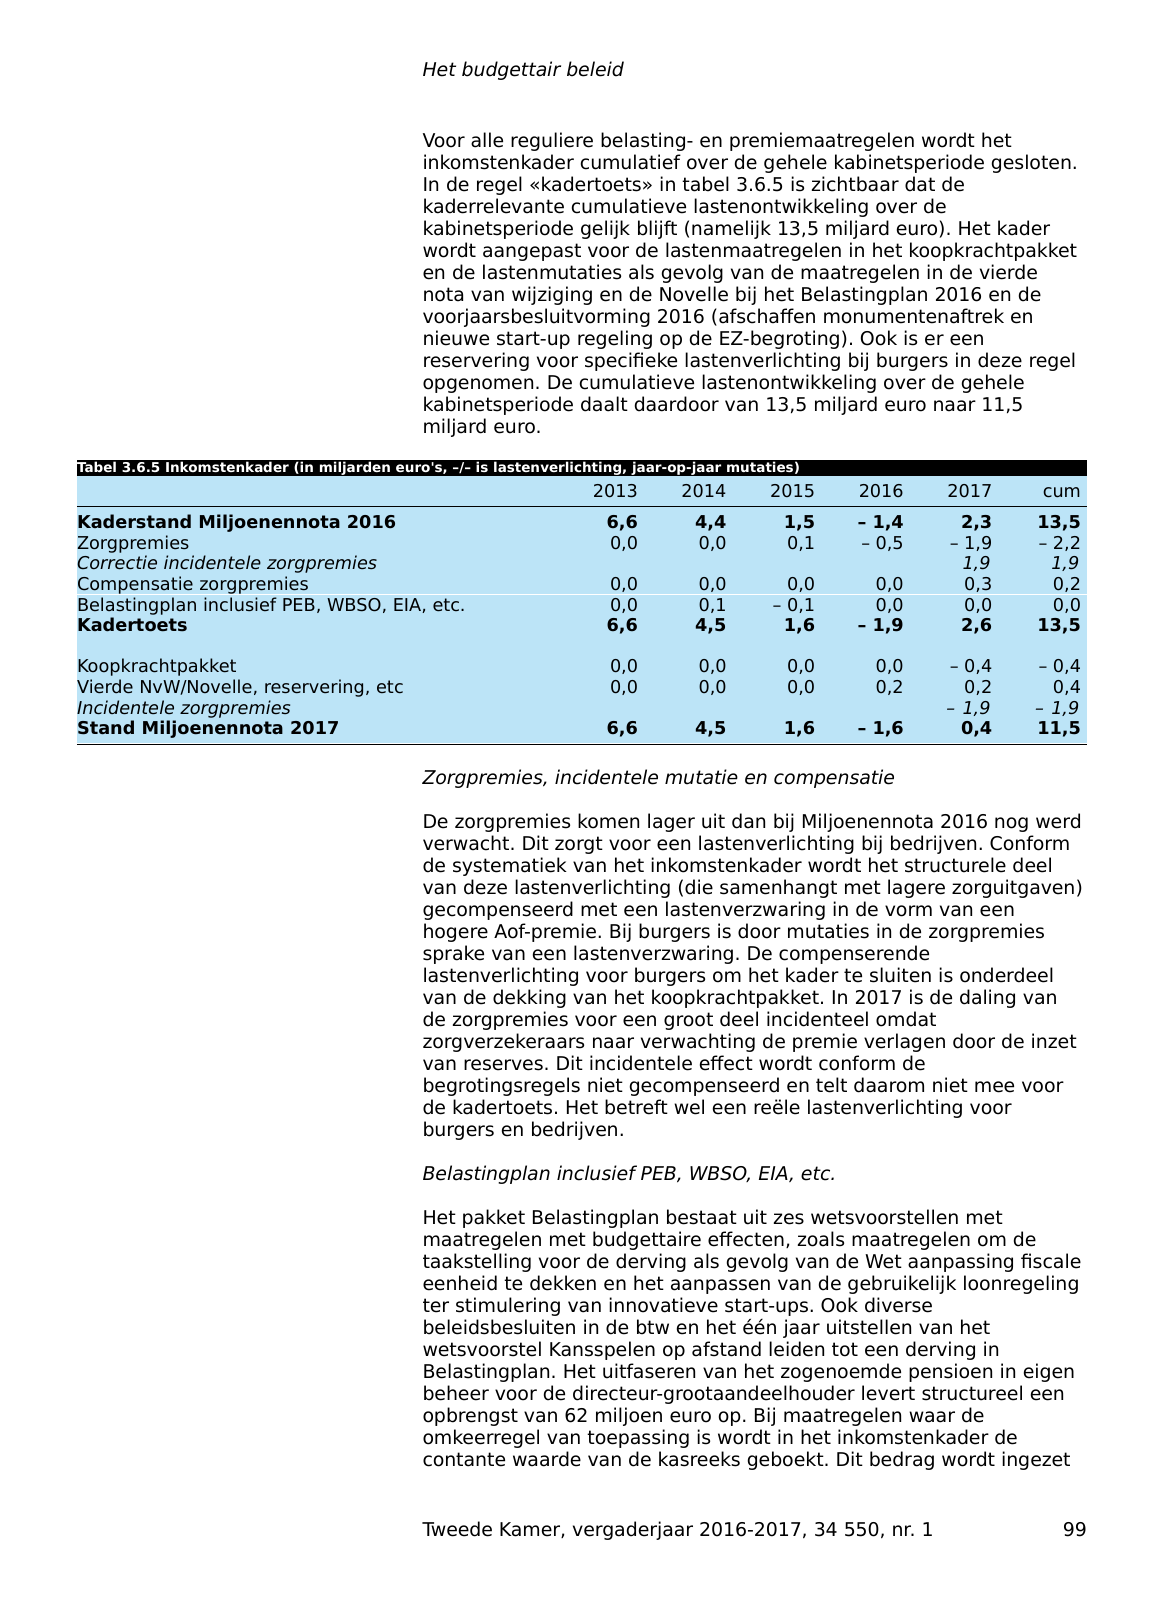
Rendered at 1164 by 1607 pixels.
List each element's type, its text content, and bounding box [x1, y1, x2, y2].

table_cell [555, 553, 644, 574]
table_cell Zorgpremies [77, 533, 555, 553]
table_cell 1,9 [909, 553, 998, 574]
table_cell 1,6 [732, 615, 821, 636]
table_cell – 0,5 [821, 533, 909, 553]
table_cell Stand Miljoenennota 2017 [77, 718, 555, 743]
table_cell 4,4 [644, 507, 732, 533]
table_cell 0,0 [998, 595, 1087, 615]
table_cell – 1,9 [998, 698, 1087, 718]
table_cell 1,5 [732, 507, 821, 533]
table_cell [555, 698, 644, 718]
table_cell 0,0 [821, 574, 909, 594]
text Voor alle reguliere belasting- en premiemaatregelen wordt het inkomstenkader cumulatief over de gehele kabinetsperiode gesloten. In de regel «kadertoets» in tabel 3.6.5 is zichtbaar dat de kaderrelevante cumulatieve lastenontwikkeling over de kabinetsperiode gelijk blijft (namelijk 13,5 miljard euro). Het kader wordt aangepast voor de lastenmaatregelen in het koopkrachtpakket en de lastenmutaties als gevolg van de maatregelen in de vierde nota van wijziging en de Novelle bij het Belastingplan 2016 en de voorjaarsbesluitvorming 2016 (afschaffen monumentenaftrek en nieuwe start-up regeling op de EZ-begroting). Ook is er een reservering voor specifieke lastenverlichting bij burgers in deze regel opgenomen. De cumulatieve lastenontwikkeling over de gehele kabinetsperiode daalt daardoor van 13,5 miljard euro naar 11,5 miljard euro. [422, 130, 1087, 438]
table_cell 0,0 [555, 656, 644, 677]
table_header Tabel 3.6.5 Inkomstenkader (in miljarden euro's, –/– is lastenverlichting, jaar-op-jaar mutaties) [77, 460, 1087, 475]
table_cell 0,4 [909, 718, 998, 743]
table_cell 13,5 [998, 615, 1087, 636]
table_cell [732, 553, 821, 574]
table_cell Belastingplan inclusief PEB, WBSO, EIA, etc. [77, 595, 555, 615]
table_cell [998, 636, 1087, 656]
table_cell 0,2 [998, 574, 1087, 594]
table_cell 0,2 [909, 677, 998, 698]
table_cell – 1,9 [909, 533, 998, 553]
table_cell 2,3 [909, 507, 998, 533]
table_cell 2013 [555, 476, 644, 506]
table_cell [77, 636, 555, 656]
subtitle Zorgpremies, incidentele mutatie en compensatie [422, 767, 1087, 789]
table_cell 11,5 [998, 718, 1087, 743]
table_cell 0,0 [821, 595, 909, 615]
table_cell 1,6 [732, 718, 821, 743]
table_cell 6,6 [555, 615, 644, 636]
table_cell 0,0 [555, 595, 644, 615]
table_cell 4,5 [644, 615, 732, 636]
table_cell [644, 553, 732, 574]
table_cell [909, 636, 998, 656]
table_cell 0,0 [732, 677, 821, 698]
table_cell – 0,4 [998, 656, 1087, 677]
table_cell Vierde NvW/Novelle, reservering, etc [77, 677, 555, 698]
table_cell 2014 [644, 476, 732, 506]
text De zorgpremies komen lager uit dan bij Miljoenennota 2016 nog werd verwacht. Dit zorgt voor een lastenverlichting bij bedrijven. Conform de systematiek van het inkomstenkader wordt het structurele deel van deze lastenverlichting (die samenhangt met lagere zorguitgaven) gecompenseerd met een lastenverzwaring in de vorm van een hogere Aof-premie. Bij burgers is door mutaties in de zorgpremies sprake van een lastenverzwaring. De compenserende lastenverlichting voor burgers om het kader te sluiten is onderdeel van de dekking van het koopkrachtpakket. In 2017 is de daling van de zorgpremies voor een groot deel incidenteel omdat zorgverzekeraars naar verwachting de premie verlagen door de inzet van reserves. Dit incidentele effect wordt conform de begrotingsregels niet gecompenseerd en telt daarom niet mee voor de kadertoets. Het betreft wel een reële lastenverlichting voor burgers en bedrijven. [422, 811, 1087, 1141]
table_cell [732, 698, 821, 718]
table_cell 0,0 [555, 533, 644, 553]
table_cell 0,0 [909, 595, 998, 615]
table_cell 0,0 [555, 677, 644, 698]
table_cell cum [998, 476, 1087, 506]
table_cell Koopkrachtpakket [77, 656, 555, 677]
table_cell Compensatie zorgpremies [77, 574, 555, 594]
table_cell – 0,1 [732, 595, 821, 615]
table_cell 2017 [909, 476, 998, 506]
table_cell [644, 698, 732, 718]
table_cell 0,0 [644, 533, 732, 553]
table_cell 0,1 [644, 595, 732, 615]
table_cell [821, 698, 909, 718]
table_cell – 1,6 [821, 718, 909, 743]
table_cell 6,6 [555, 507, 644, 533]
table_cell 13,5 [998, 507, 1087, 533]
table_cell [644, 636, 732, 656]
table_cell 0,0 [732, 574, 821, 594]
table_cell [821, 553, 909, 574]
table_cell Kaderstand Miljoenennota 2016 [77, 507, 555, 533]
text Het pakket Belastingplan bestaat uit zes wetsvoorstellen met maatregelen met budgettaire effecten, zoals maatregelen om de taakstelling voor de derving als gevolg van de Wet aanpassing fiscale eenheid te dekken en het aanpassen van de gebruikelijk loonregeling ter stimulering van innovatieve start-ups. Ook diverse beleidsbesluiten in de btw en het één jaar uitstellen van het wetsvoorstel Kansspelen op afstand leiden tot een derving in Belastingplan. Het uitfaseren van het zogenoemde pensioen in eigen beheer voor de directeur-grootaandeelhouder levert structureel een opbrengst van 62 miljoen euro op. Bij maatregelen waar de omkeerregel van toepassing is wordt in het inkomstenkader de contante waarde van de kasreeks geboekt. Dit bedrag wordt ingezet [422, 1207, 1087, 1471]
table_cell 0,0 [732, 656, 821, 677]
table_cell – 2,2 [998, 533, 1087, 553]
table_cell 0,2 [821, 677, 909, 698]
table_cell [732, 636, 821, 656]
table_cell 6,6 [555, 718, 644, 743]
table_cell [555, 636, 644, 656]
table_cell 0,0 [555, 574, 644, 594]
table_cell [821, 636, 909, 656]
table_cell – 1,9 [821, 615, 909, 636]
table_cell [77, 476, 555, 506]
table_cell – 1,4 [821, 507, 909, 533]
table_cell – 0,4 [909, 656, 998, 677]
subtitle Belastingplan inclusief PEB, WBSO, EIA, etc. [422, 1163, 1087, 1185]
table_cell 0,1 [732, 533, 821, 553]
table_cell 0,0 [644, 574, 732, 594]
table_cell 1,9 [998, 553, 1087, 574]
table_cell 0,0 [821, 656, 909, 677]
table_cell 0,3 [909, 574, 998, 594]
table_cell – 1,9 [909, 698, 998, 718]
table_cell Incidentele zorgpremies [77, 698, 555, 718]
table_cell 2015 [732, 476, 821, 506]
table_cell Kadertoets [77, 615, 555, 636]
table_cell 0,4 [998, 677, 1087, 698]
table_cell Correctie incidentele zorgpremies [77, 553, 555, 574]
table_cell 0,0 [644, 677, 732, 698]
table_cell 4,5 [644, 718, 732, 743]
table_cell 2016 [821, 476, 909, 506]
table_cell 0,0 [644, 656, 732, 677]
table_cell 2,6 [909, 615, 998, 636]
